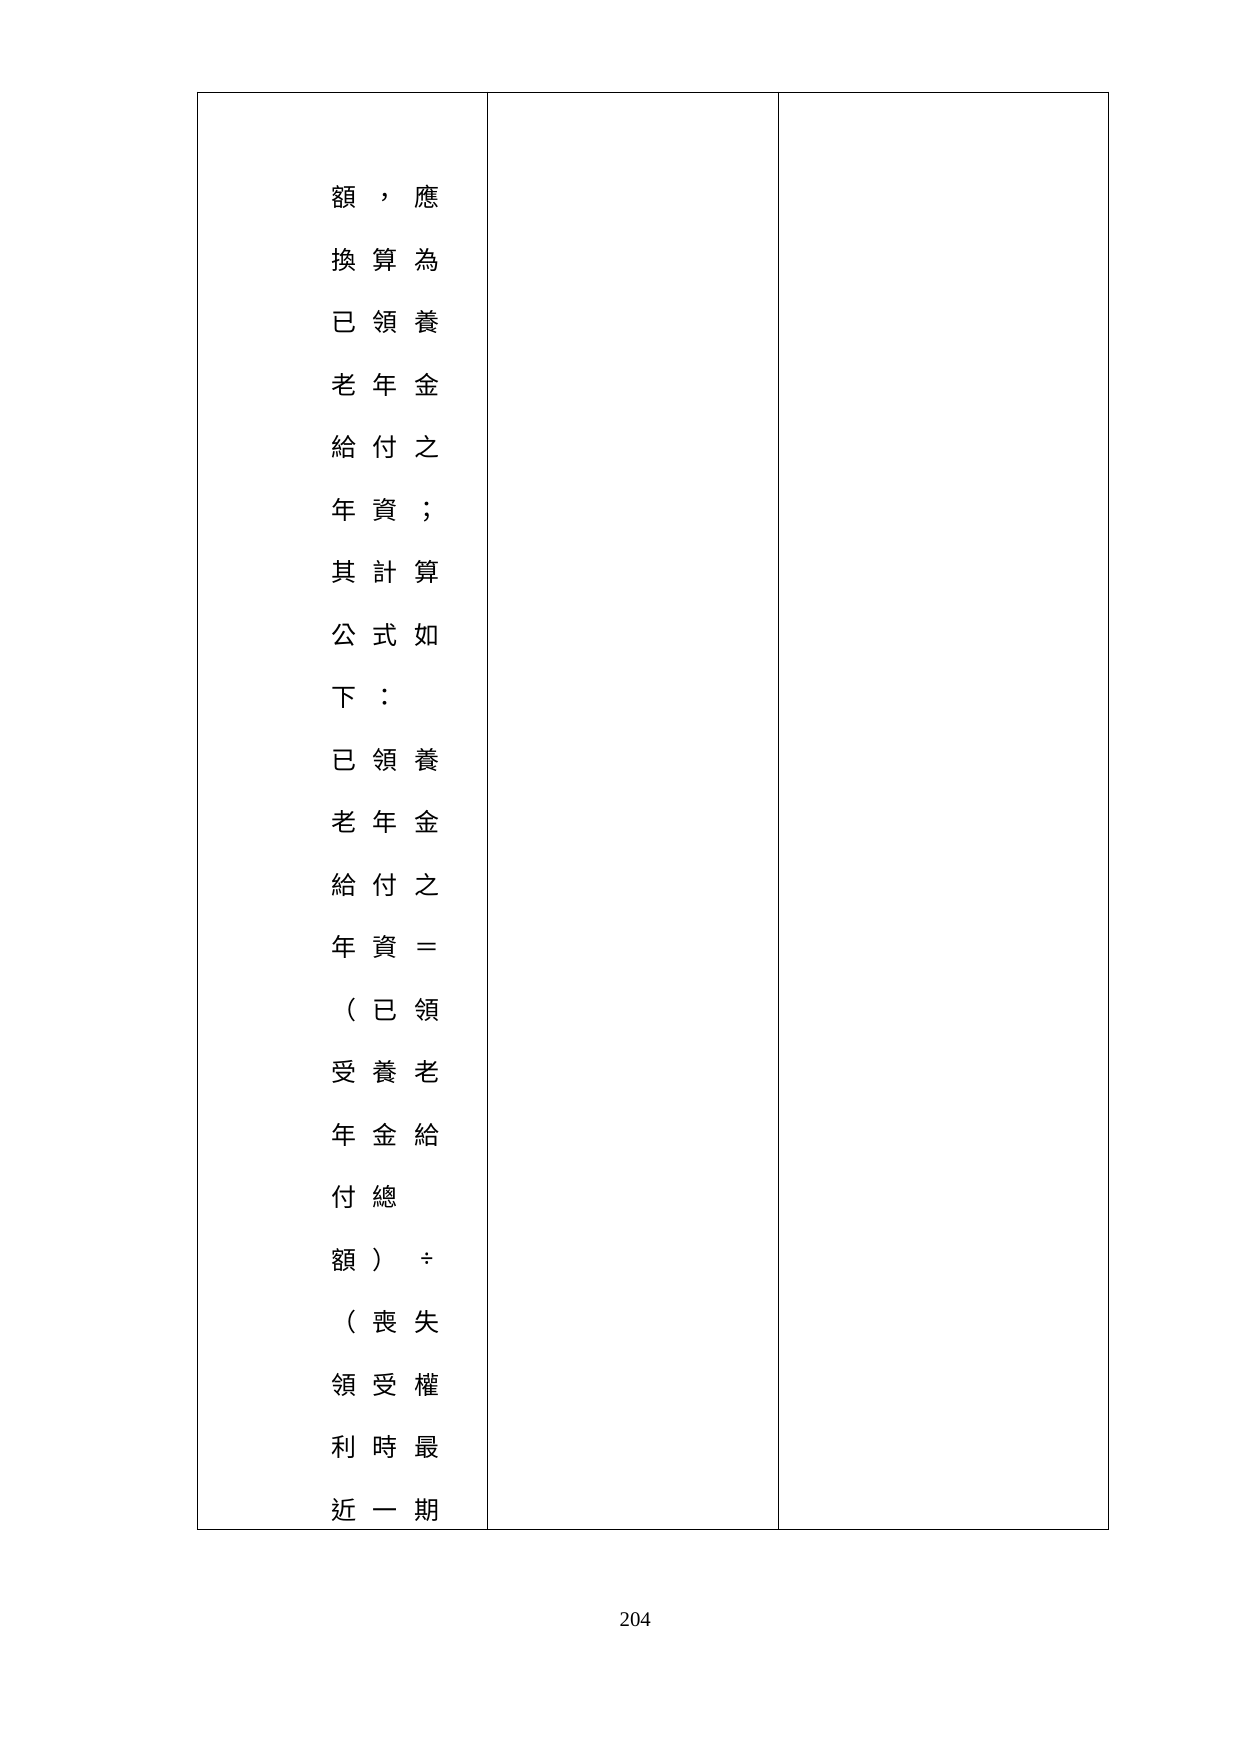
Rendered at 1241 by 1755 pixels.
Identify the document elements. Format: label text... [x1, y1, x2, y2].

table_cell 額，應換算為已領養老年金給付之年資；其計算公式如下： 已領養老年金給付之年資＝（已領受養老年金給付總額）÷（喪失領受權利時最近一期 [198, 93, 487, 1529]
table_cell [488, 93, 778, 1529]
table_cell [779, 93, 1108, 1529]
